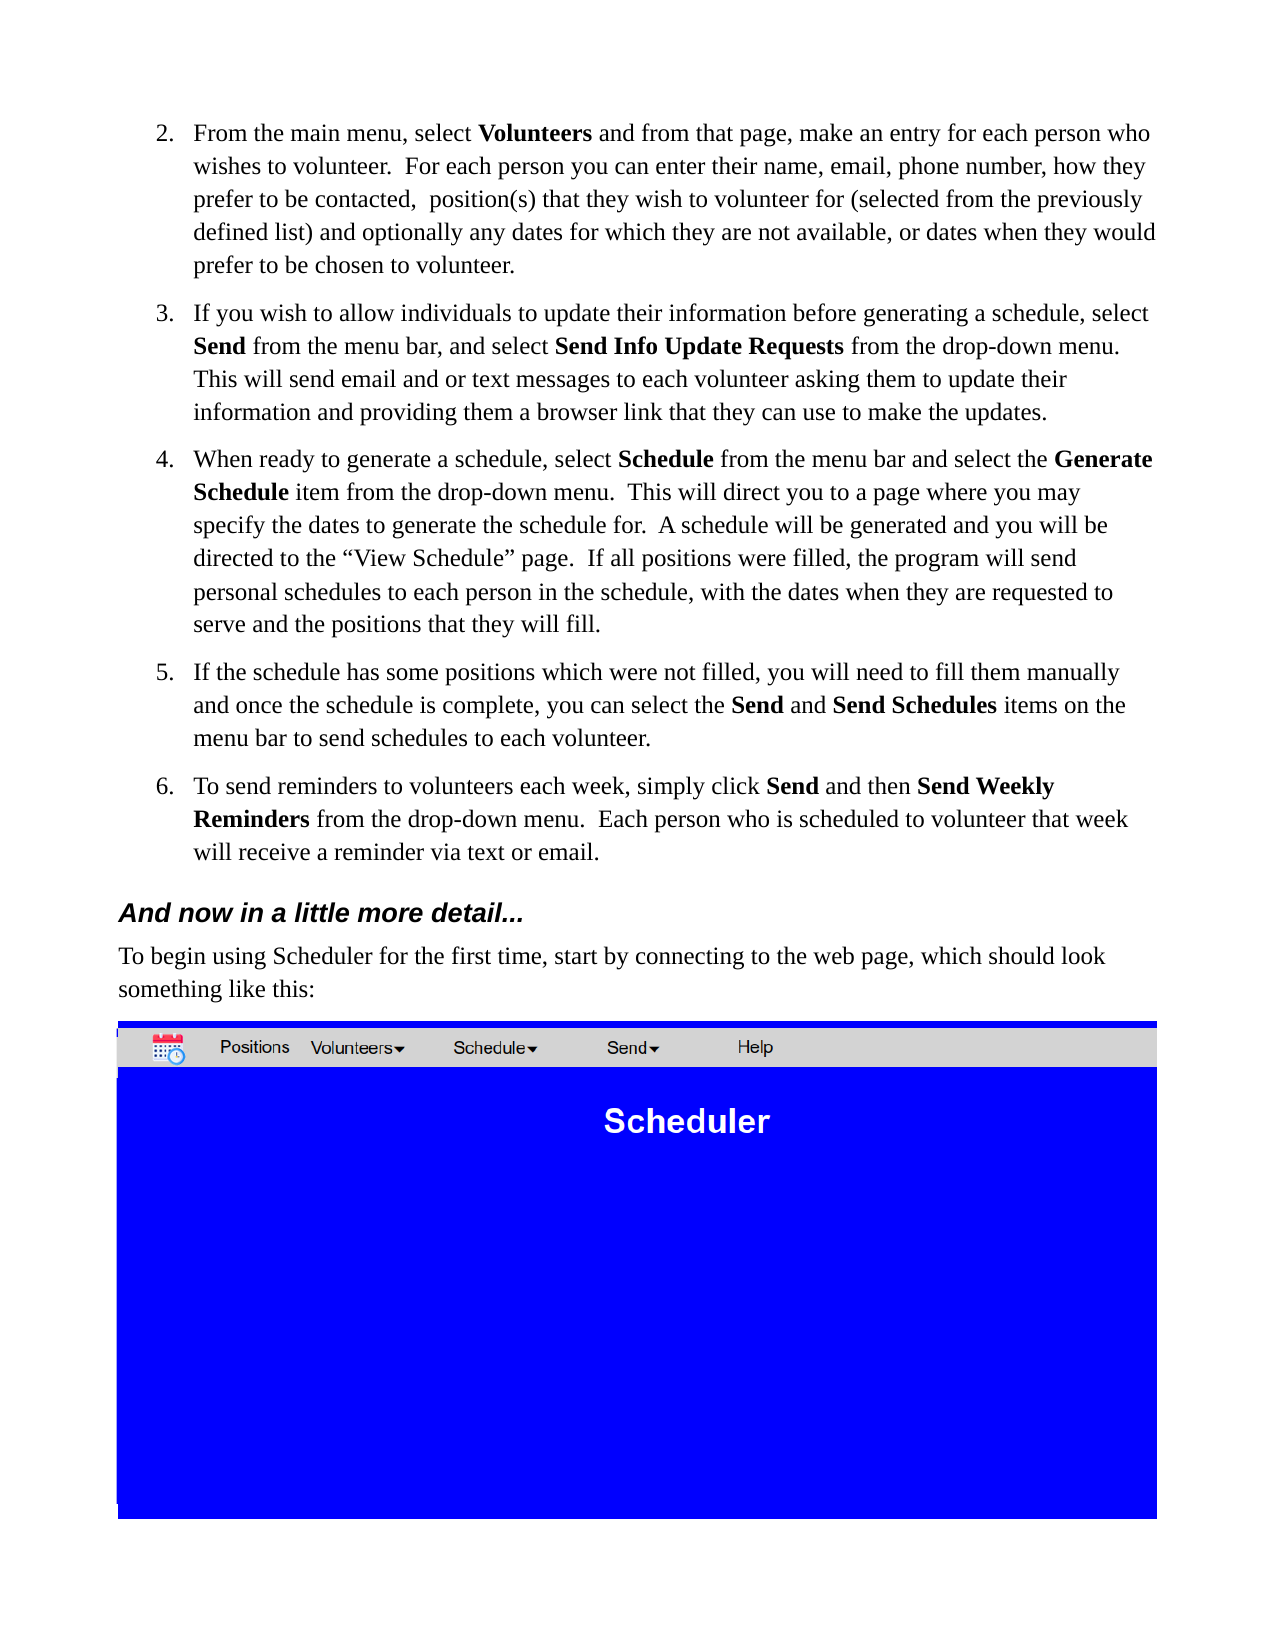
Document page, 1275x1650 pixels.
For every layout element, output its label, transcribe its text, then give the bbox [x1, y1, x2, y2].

list If you wish to allow individuals to update their information before generating a schedule, select Send from the menu bar, and select Send Info Update Requests from the drop-down menu. This will send email and or text messages to each volunteer asking them to update their information and providing them a browser link that they can use to make the updates. [156, 298, 1157, 426]
subtitle And now in a little more detail... [118, 897, 1157, 928]
list When ready to generate a schedule, select Schedule from the menu bar and select the Generate Schedule item from the drop-down menu. This will direct you to a page where you may specify the dates to generate the schedule for. A schedule will be generated and you will be directed to the “View Schedule” page. If all positions were filled, the program will send personal schedules to each person in the schedule, with the dates when they are requested to serve and the positions that they will fill. [156, 444, 1157, 638]
picture [116, 1021, 1157, 1519]
list From the main menu, select Volunteers and from that page, make an entry for each person who wishes to volunteer. For each person you can enter their name, email, phone number, how they prefer to be contacted, position(s) that they wish to volunteer for (selected from the previously defined list) and optionally any dates for which they are not available, or dates when they would prefer to be chosen to volunteer. [156, 118, 1157, 279]
list If the schedule has some positions which were not filled, you will need to fill them manually and once the schedule is complete, you can select the Send and Send Schedules items on the menu bar to send schedules to each volunteer. [156, 657, 1157, 752]
list To send reminders to volunteers each week, simply click Send and then Send Weekly Reminders from the drop-down menu. Each person who is scheduled to volunteer that week will receive a reminder via text or email. [156, 771, 1157, 866]
text To begin using Scheduler for the first time, start by connecting to the web page, which should look something like this: [118, 941, 1157, 1002]
